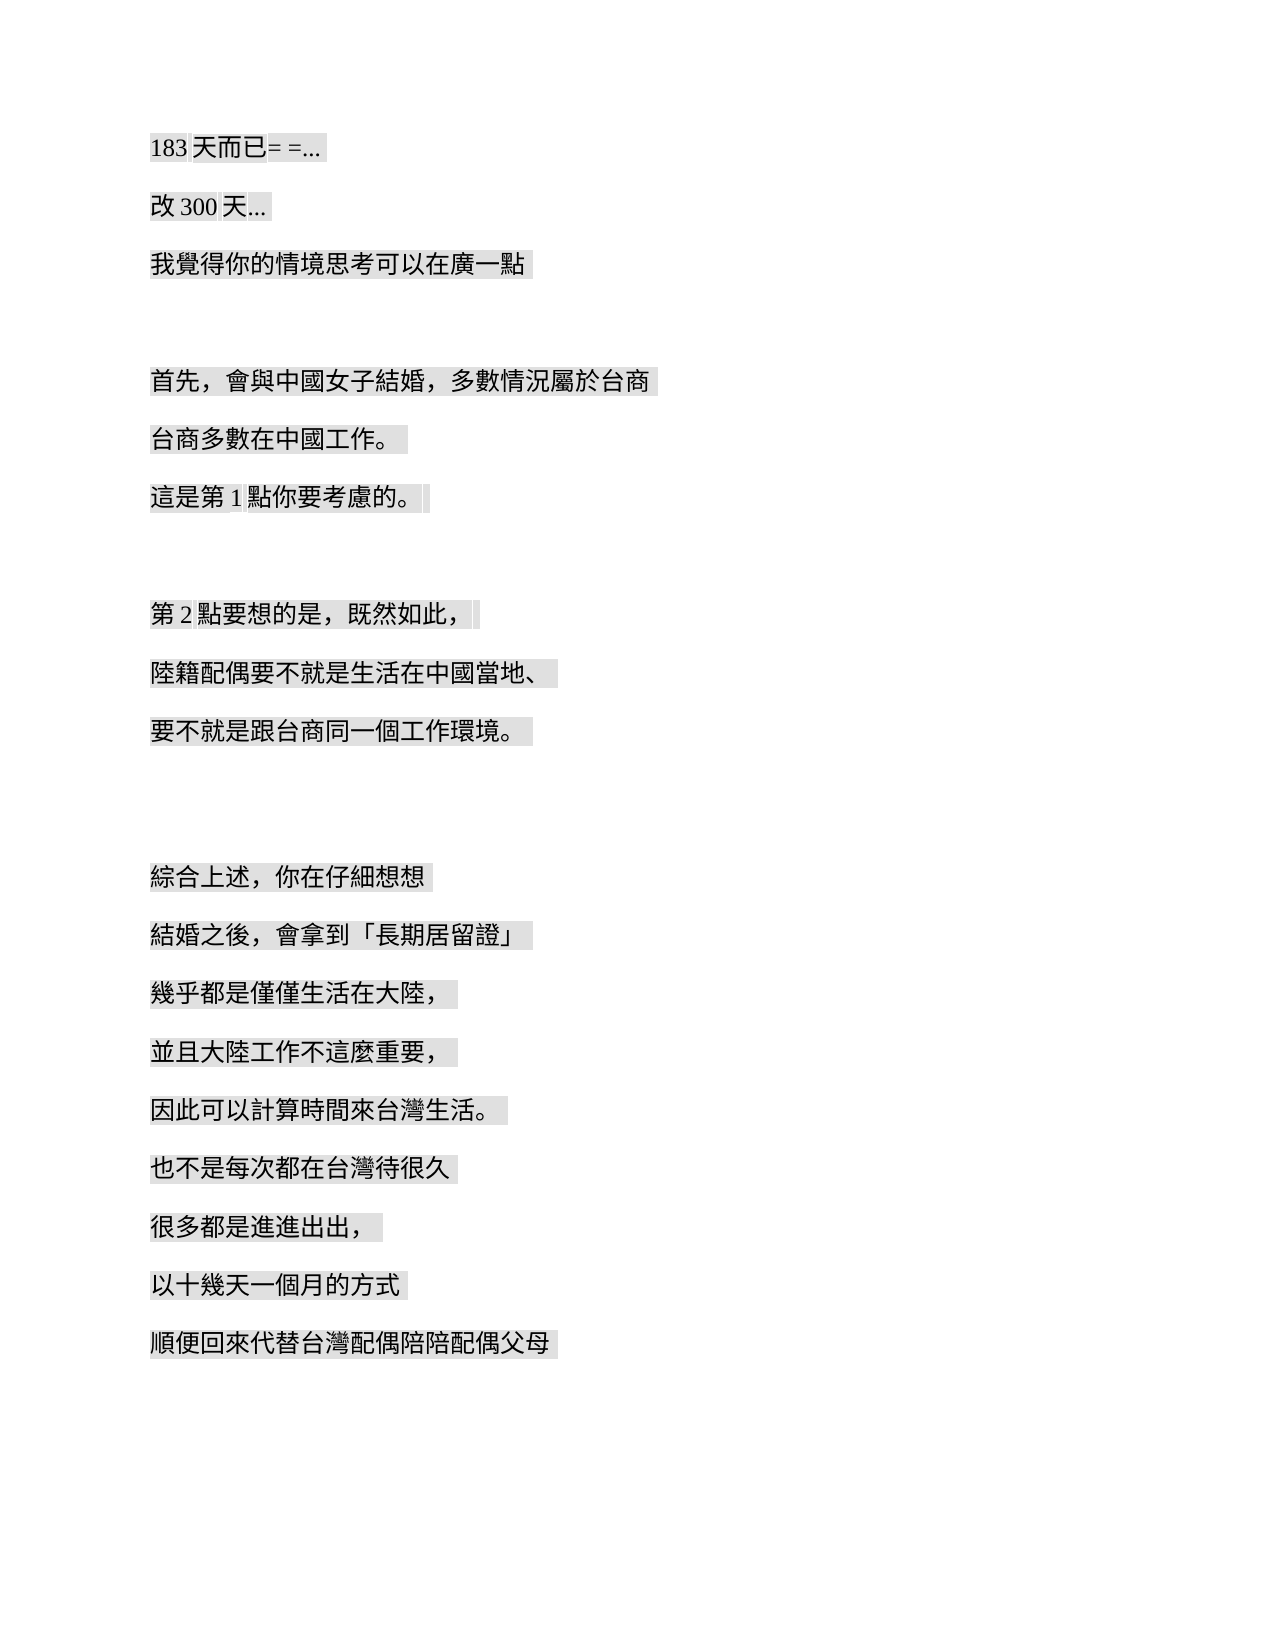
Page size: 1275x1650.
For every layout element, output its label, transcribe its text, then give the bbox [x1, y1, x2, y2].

text 183天而已= =... 改300天... 我覺得你的情境思考可以在廣一點 首先，會與中國女子結婚，多數情況屬於台商 台商多數在中國工作。 這是第1點你要考慮的。 第2點要想的是，既然如此， 陸籍配偶要不就是生活在中國當地、 要不就是跟台商同一個工作環境。 綜合上述，你在仔細想想 結婚之後，會拿到「長期居留證」 幾乎都是僅僅生活在大陸， 並且大陸工作不這麼重要， 因此可以計算時間來台灣生活。 也不是每次都在台灣待很久 很多都是進進出出， 以十幾天一個月的方式 順便回來代替台灣配偶陪陪配偶父母 [150, 75, 1125, 1563]
